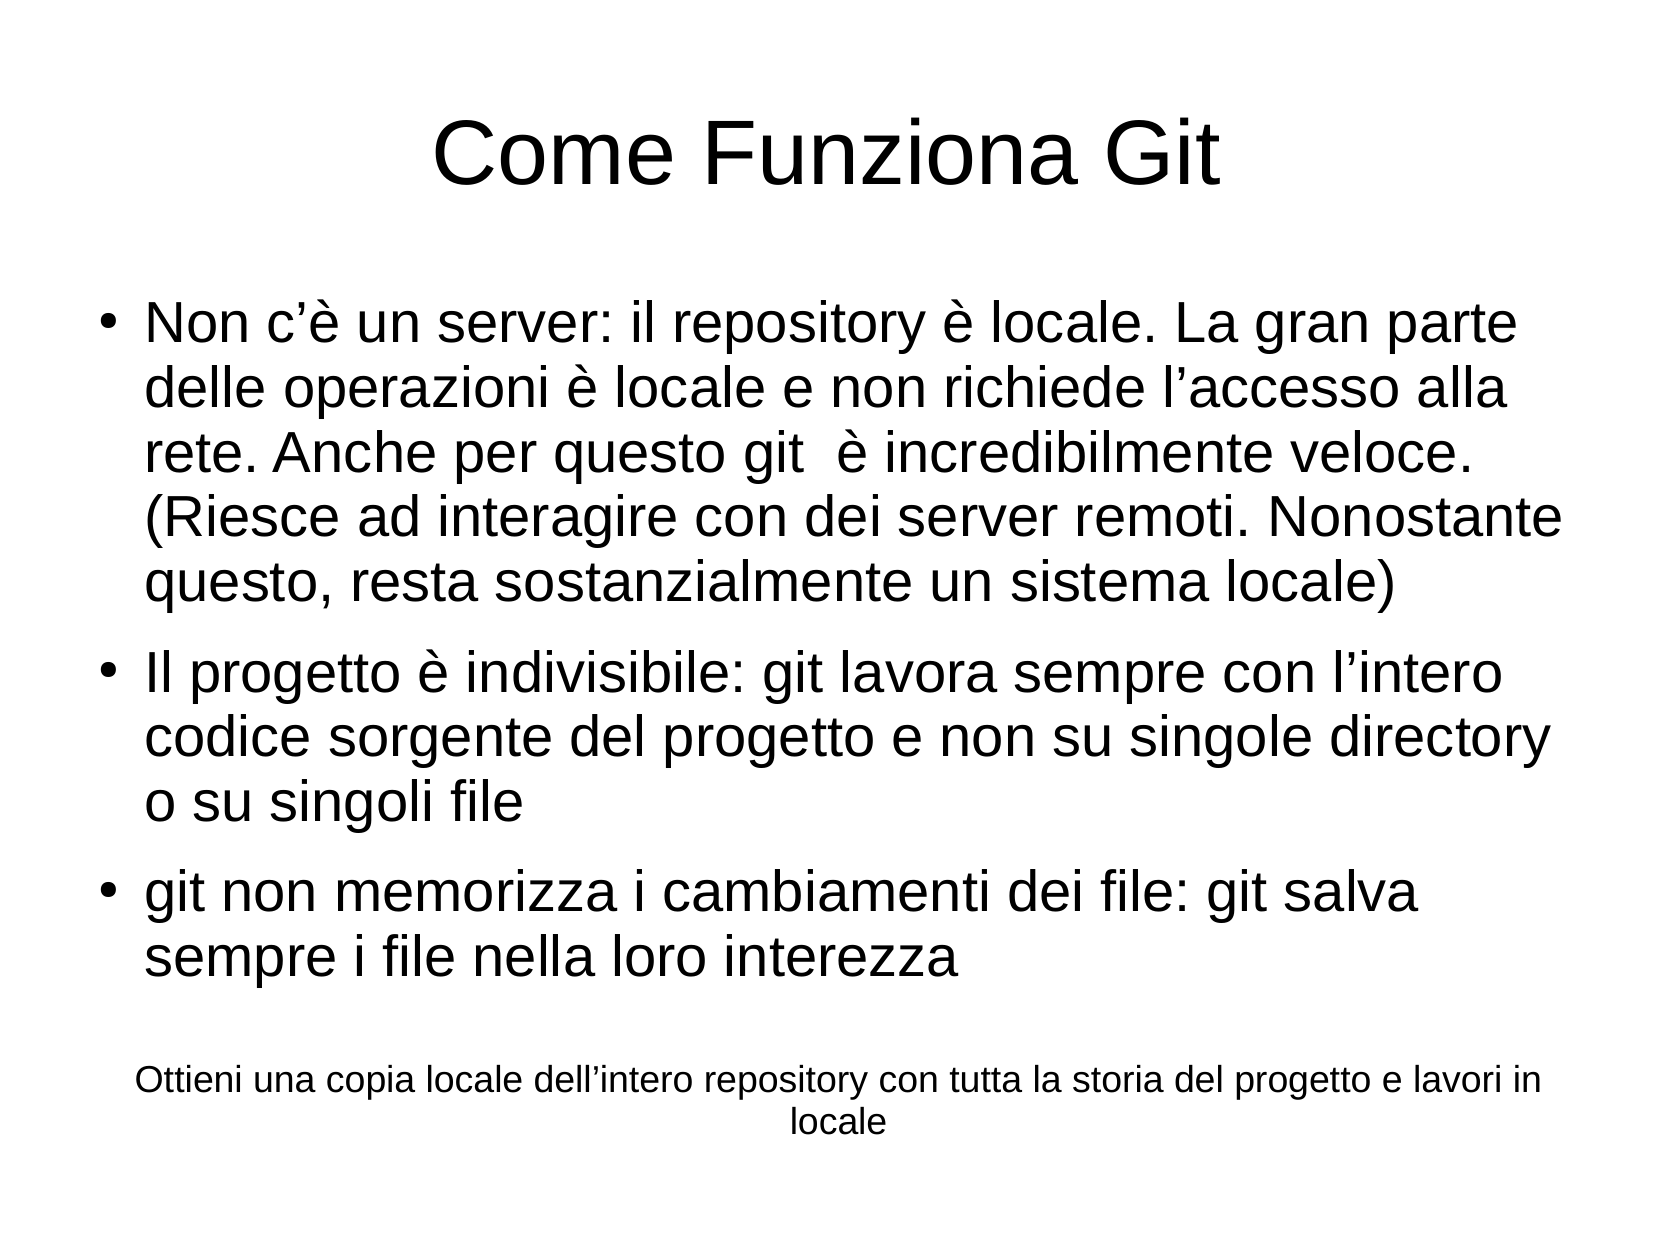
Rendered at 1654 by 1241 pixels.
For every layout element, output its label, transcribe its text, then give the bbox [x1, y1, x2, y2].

text_box Ottieni una copia locale dell’intero repository con tutta la storia del progetto e lavori in locale [106, 1009, 1571, 1151]
title Come Funziona Git [82, 49, 1571, 257]
list Non c’è un server: il repository è locale. La gran parte delle operazioni è locale e non richiede l’accesso alla rete. Anche per questo git è incredibilmente veloce.(Riesce ad interagire con dei server remoti. Nonostante questo, resta sostanzialmente un sistema locale) Il progetto è indivisibile: git lavora sempre con l’intero codice sorgente del progetto e non su singole directory o su singoli file git non memorizza i cambiamenti dei file: git salva sempre i file nella loro interezza [82, 290, 1571, 1010]
